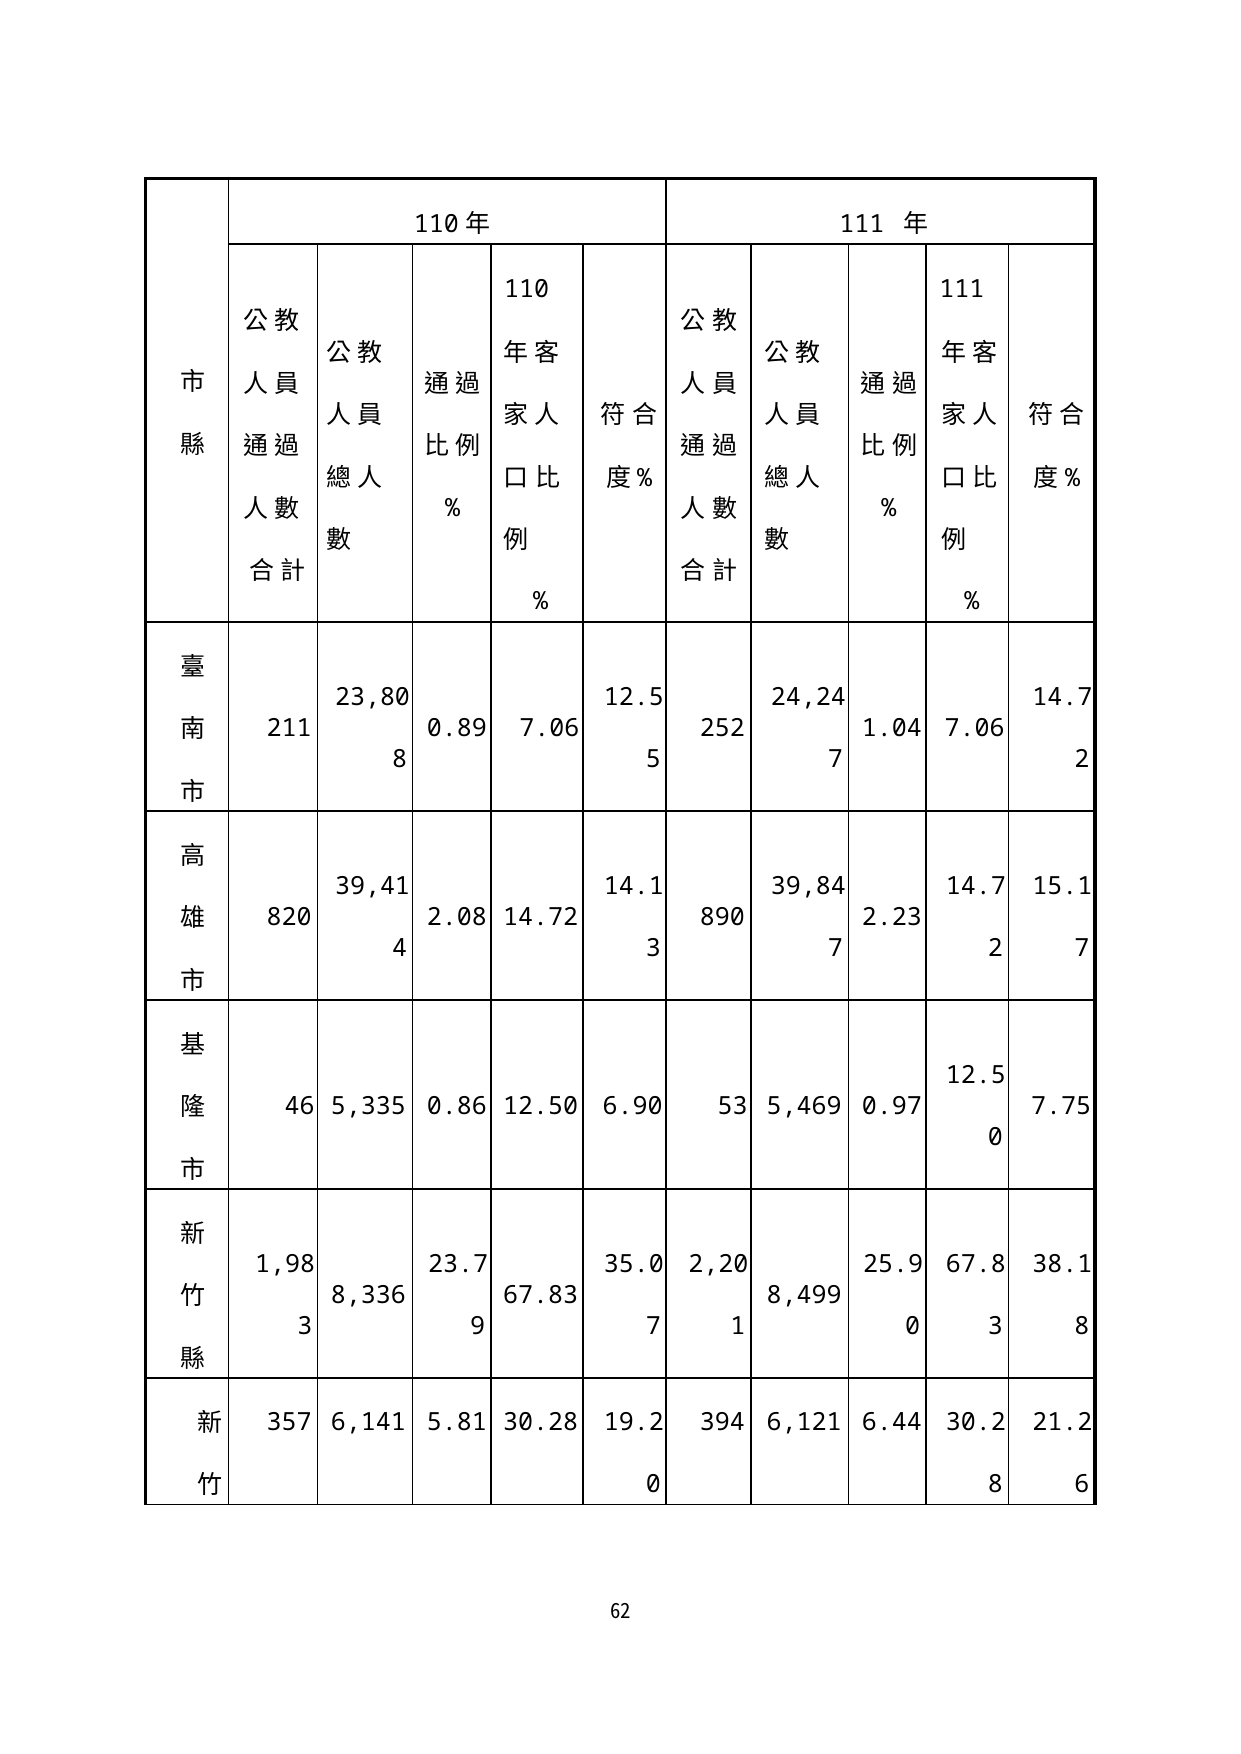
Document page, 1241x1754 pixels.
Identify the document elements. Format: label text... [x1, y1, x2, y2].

table_cell 公教人員通過人數 合計 [667, 245, 750, 621]
table_cell 符合度% [1009, 245, 1093, 621]
table_cell 46 [229, 1001, 317, 1188]
table_cell 8,499 [752, 1190, 848, 1377]
table_cell 7.75 [1009, 1001, 1093, 1188]
table_cell 24,247 [752, 623, 848, 810]
table_cell 12.50 [927, 1001, 1008, 1188]
table_cell 通過比例 % [849, 245, 925, 621]
table_cell 0.97 [849, 1001, 925, 1188]
table_cell 39,847 [752, 812, 848, 999]
table_cell 14.72 [492, 812, 582, 999]
table_cell 通過比例 % [413, 245, 490, 621]
table_cell 新竹縣 [147, 1190, 228, 1377]
table_cell 14.13 [584, 812, 665, 999]
table_cell 12.55 [584, 623, 665, 810]
table_cell 基隆市 [147, 1001, 228, 1188]
table_cell 25.90 [849, 1190, 925, 1377]
table_cell 211 [229, 623, 317, 810]
table_cell 5,469 [752, 1001, 848, 1188]
table_cell 公教人員通過人數 合計 [229, 245, 317, 621]
table_cell 30.28 [492, 1379, 582, 1504]
table_cell 公教人員總人數 [318, 245, 412, 621]
table_header 110年 [229, 180, 665, 243]
table_cell 6.44 [849, 1379, 925, 1504]
table_cell 1,983 [229, 1190, 317, 1377]
table_cell 110年客家人口比例 % [492, 245, 582, 621]
table_cell 39,414 [318, 812, 412, 999]
table_cell 14.72 [1009, 623, 1093, 810]
table_cell 7.06 [492, 623, 582, 810]
table_cell 23.79 [413, 1190, 490, 1377]
table_cell 高雄市 [147, 812, 228, 999]
table_cell 67.83 [492, 1190, 582, 1377]
table_cell 15.17 [1009, 812, 1093, 999]
table_cell 臺南市 [147, 623, 228, 810]
table_cell 5.81 [413, 1379, 490, 1504]
table_cell 新竹 [147, 1379, 228, 1504]
table_cell 23,808 [318, 623, 412, 810]
table_cell 7.06 [927, 623, 1008, 810]
table_cell 公教人員總人數 [752, 245, 848, 621]
table_cell 2,201 [667, 1190, 750, 1377]
table_cell 12.50 [492, 1001, 582, 1188]
table_cell 2.08 [413, 812, 490, 999]
table_cell 19.20 [584, 1379, 665, 1504]
table_cell 0.86 [413, 1001, 490, 1188]
table_cell 1.04 [849, 623, 925, 810]
table_cell 890 [667, 812, 750, 999]
table_header 111 年 [667, 180, 1093, 243]
table_cell 6,141 [318, 1379, 412, 1504]
table_cell 6,121 [752, 1379, 848, 1504]
table_cell 111 年客家人口比例 % [927, 245, 1008, 621]
table_cell 35.07 [584, 1190, 665, 1377]
table_cell 30.28 [927, 1379, 1008, 1504]
table_cell 820 [229, 812, 317, 999]
table_cell 21.26 [1009, 1379, 1093, 1504]
table_cell 252 [667, 623, 750, 810]
table_cell 357 [229, 1379, 317, 1504]
table_cell 14.72 [927, 812, 1008, 999]
table_cell 67.83 [927, 1190, 1008, 1377]
table_cell 0.89 [413, 623, 490, 810]
table_cell 6.90 [584, 1001, 665, 1188]
table_cell 2.23 [849, 812, 925, 999]
table_cell 394 [667, 1379, 750, 1504]
table_header 市縣 [147, 180, 228, 621]
table_cell 符合度% [584, 245, 665, 621]
table_cell 53 [667, 1001, 750, 1188]
table_cell 8,336 [318, 1190, 412, 1377]
table_cell 38.18 [1009, 1190, 1093, 1377]
table_cell 5,335 [318, 1001, 412, 1188]
